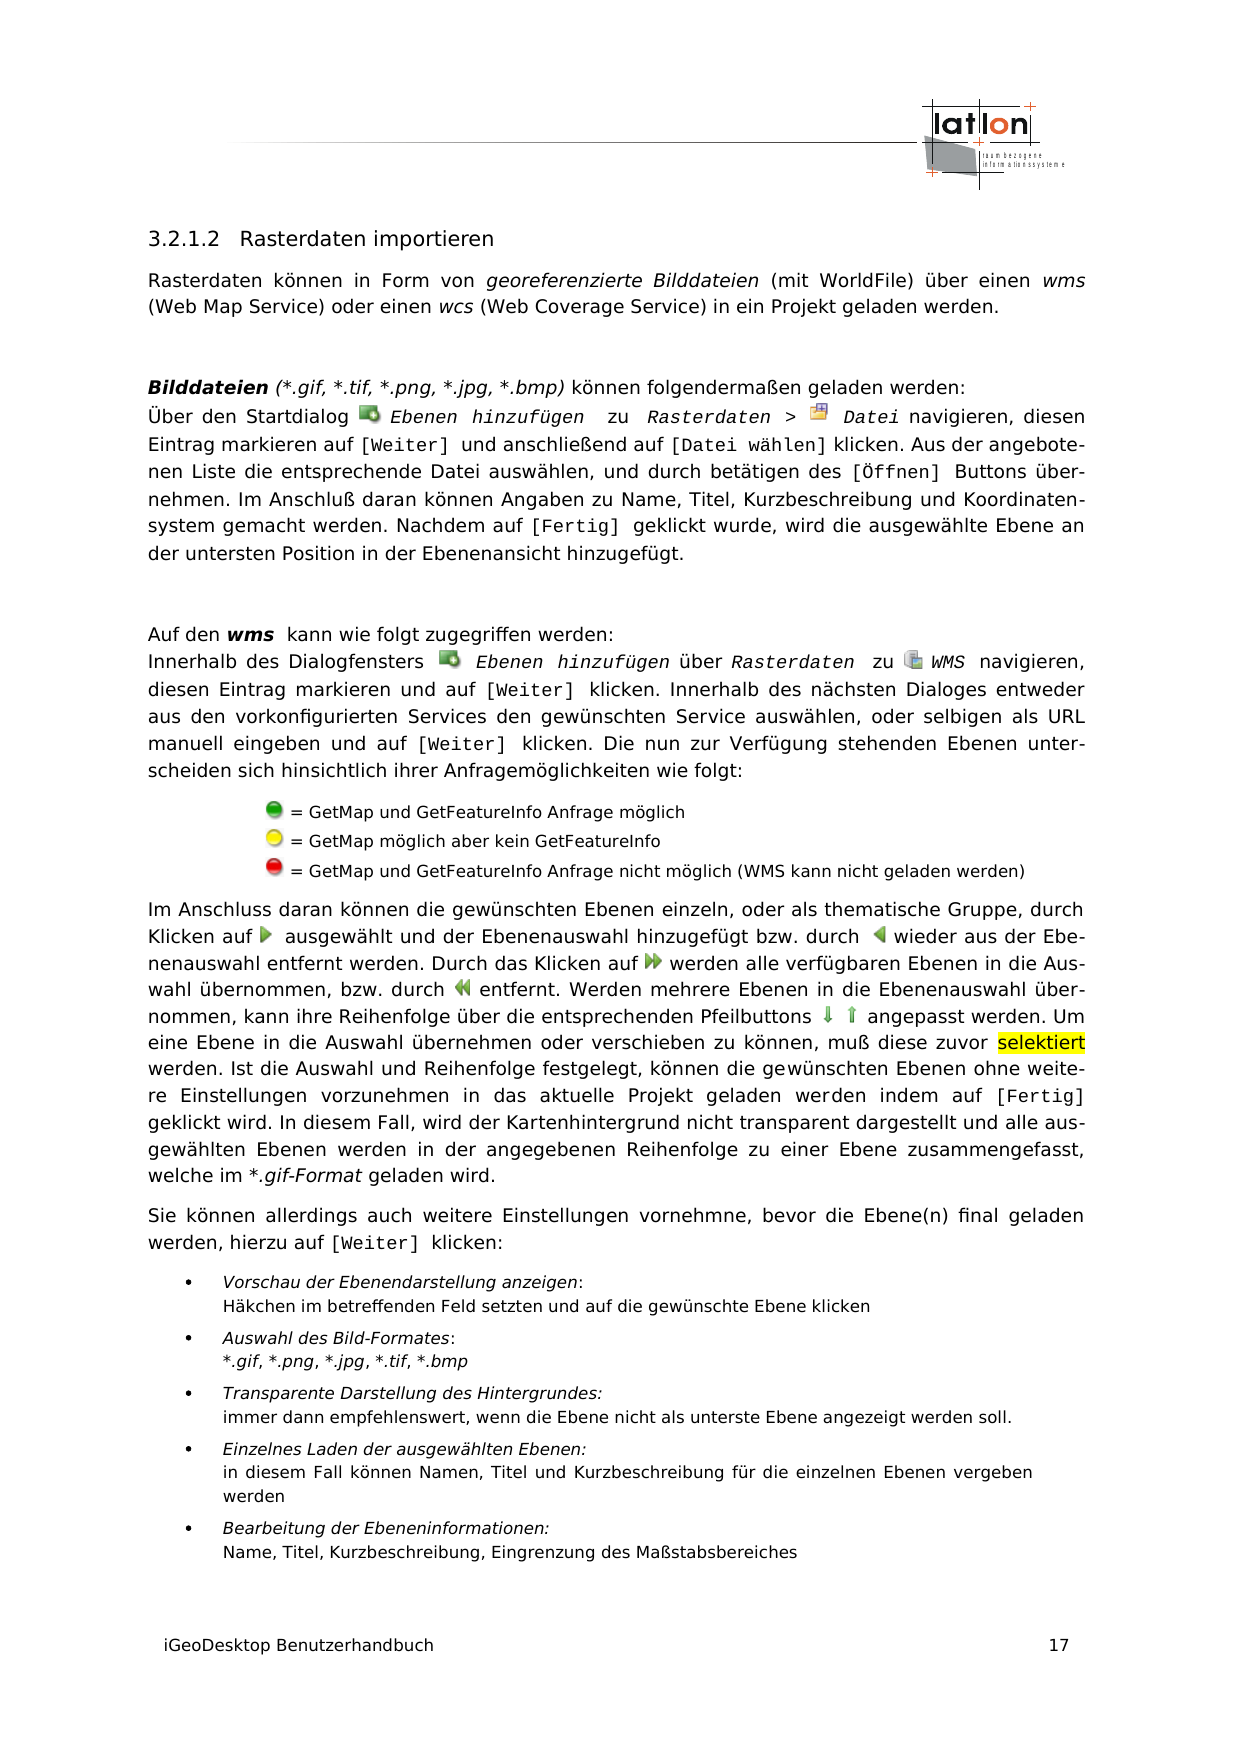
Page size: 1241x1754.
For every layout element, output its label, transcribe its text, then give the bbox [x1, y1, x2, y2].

picture [265, 800, 285, 820]
list Einzelnes Laden der ausgewählten Ebenen: in diesem Fall können Namen, Titel und Kurzbeschreibung für die einzelnen Ebenen vergeben werden [185, 1440, 1034, 1506]
list Bearbeitung der Ebeneninformationen: Name, Titel, Kurzbeschreibung, Eingrenzung des Maßstabsbereiches [185, 1519, 1034, 1562]
picture [819, 1005, 837, 1024]
text Im Anschluss daran können die gewünschten Ebenen einzeln, oder als thematische Gruppe, durch Klicken auf ausgewählt und der Ebenenauswahl hinzugefügt bzw. durch wieder aus der Ebe­nenauswahl entfernt werden. Durch das Klicken auf werden alle verfügbaren Ebenen in die Aus­wahl übernommen, bzw. durch entfernt. Werden mehrere Ebenen in die Ebenenauswahl über­nommen, kann ihre Reihenfolge über die entsprechenden Pfeilbuttons angepasst werden. Um eine Ebene in die Auswahl übernehmen oder verschieben zu können, muß diese zuvor selektiert werden. Ist die Auswahl und Reihenfolge festgelegt, können die ge­wünschten Ebenen ohne weite­re Einstellungen vorzunehmen in das aktuelle Projekt geladen wer­den indem auf [Fertig] geklickt wird. In diesem Fall, wird der Kar­tenhintergrund nicht transparent dargestellt und alle aus­gewählten Ebenen werden in der angegebe­nen Reihenfolge zu einer Ebene zusammengefasst, welche im *.gif-Format geladen wird. [148, 899, 1085, 1187]
text Rasterdaten können in Form von georeferenzierte Bilddateien (mit WorldFile) über einen wms (Web Map Service) oder einen wcs (Web Coverage Service) in ein Projekt geladen werden. [148, 270, 1085, 318]
text Bilddateien (*.gif, *.tif, *.png, *.jpg, *.bmp) können folgendermaßen geladen werden: Über den Startdialog Ebenen hinzufügen zu Rasterdaten > Datei navigieren, die­sen Ein­trag markieren auf [Weiter] und anschließend auf [Datei wählen] klicken. Aus der angebote­nen Lis­te die entsprechende Datei auswählen, und durch betätigen des [Öffnen] Buttons über­nehmen. Im An­schluß daran können Angaben zu Name, Titel, Kurzbeschreibung und Koordinaten­system ge­macht werden. Nachdem auf [Fertig] geklickt wurde, wird die ausgewählte Ebene an der untersten Position in der Ebenenansicht hinzugefügt. [148, 377, 1085, 565]
picture [453, 978, 472, 997]
text = GetMap möglich aber kein GetFeatureInfo [265, 829, 1085, 851]
picture [259, 925, 278, 944]
picture [265, 828, 285, 848]
text Auf den wms kann wie folgt zugegriffen werden: Innerhalb des Dialogfensters Ebenen hinzufü­gen über Rasterdaten zu WMS navigieren, die­sen Eintrag markieren und auf [Weiter] klicken. In­nerhalb des nächsten Dialoges entweder aus den vorkonfigurierten Services den gewünschten Ser­vice aus­wählen, oder selbigen als URL manuell eingeben und auf [Weiter] klicken. Die nun zur Verfügung stehenden Ebenen unter­scheiden sich hin­sichtlich ihrer Anfragemöglichkeiten wie folgt: [148, 623, 1085, 782]
text = GetMap und GetFeatureInfo Anfrage möglich [265, 801, 1085, 822]
picture [645, 952, 663, 970]
picture [358, 404, 382, 424]
picture [843, 1005, 861, 1024]
text Sie können allerdings auch weitere Einstellungen vornehmne, bevor die Ebene(n) final geladen werden, hierzu auf [Weiter] klicken: [148, 1205, 1085, 1255]
picture [903, 650, 923, 669]
list Auswahl des Bild-Formates: *.gif, *.png, *.jpg, *.tif, *.bmp [185, 1329, 1034, 1372]
text = GetMap und GetFeatureInfo Anfrage nicht möglich (WMS kann nicht geladen werden) [265, 858, 1085, 881]
picture [810, 403, 830, 422]
picture [868, 925, 887, 944]
subtitle 3.2.1.2 Rasterdaten importieren [148, 227, 1085, 251]
list Transparente Darstellung des Hintergrundes: immer dann empfehlenswert, wenn die Ebene nicht als unterste Ebene angezeigt werden soll. [185, 1384, 1034, 1427]
picture [438, 650, 462, 669]
picture [265, 857, 285, 877]
list Vorschau der Ebenendarstellung anzeigen: Häkchen im betreffenden Feld setzten und auf die gewünschte Ebene klicken [185, 1273, 1034, 1316]
